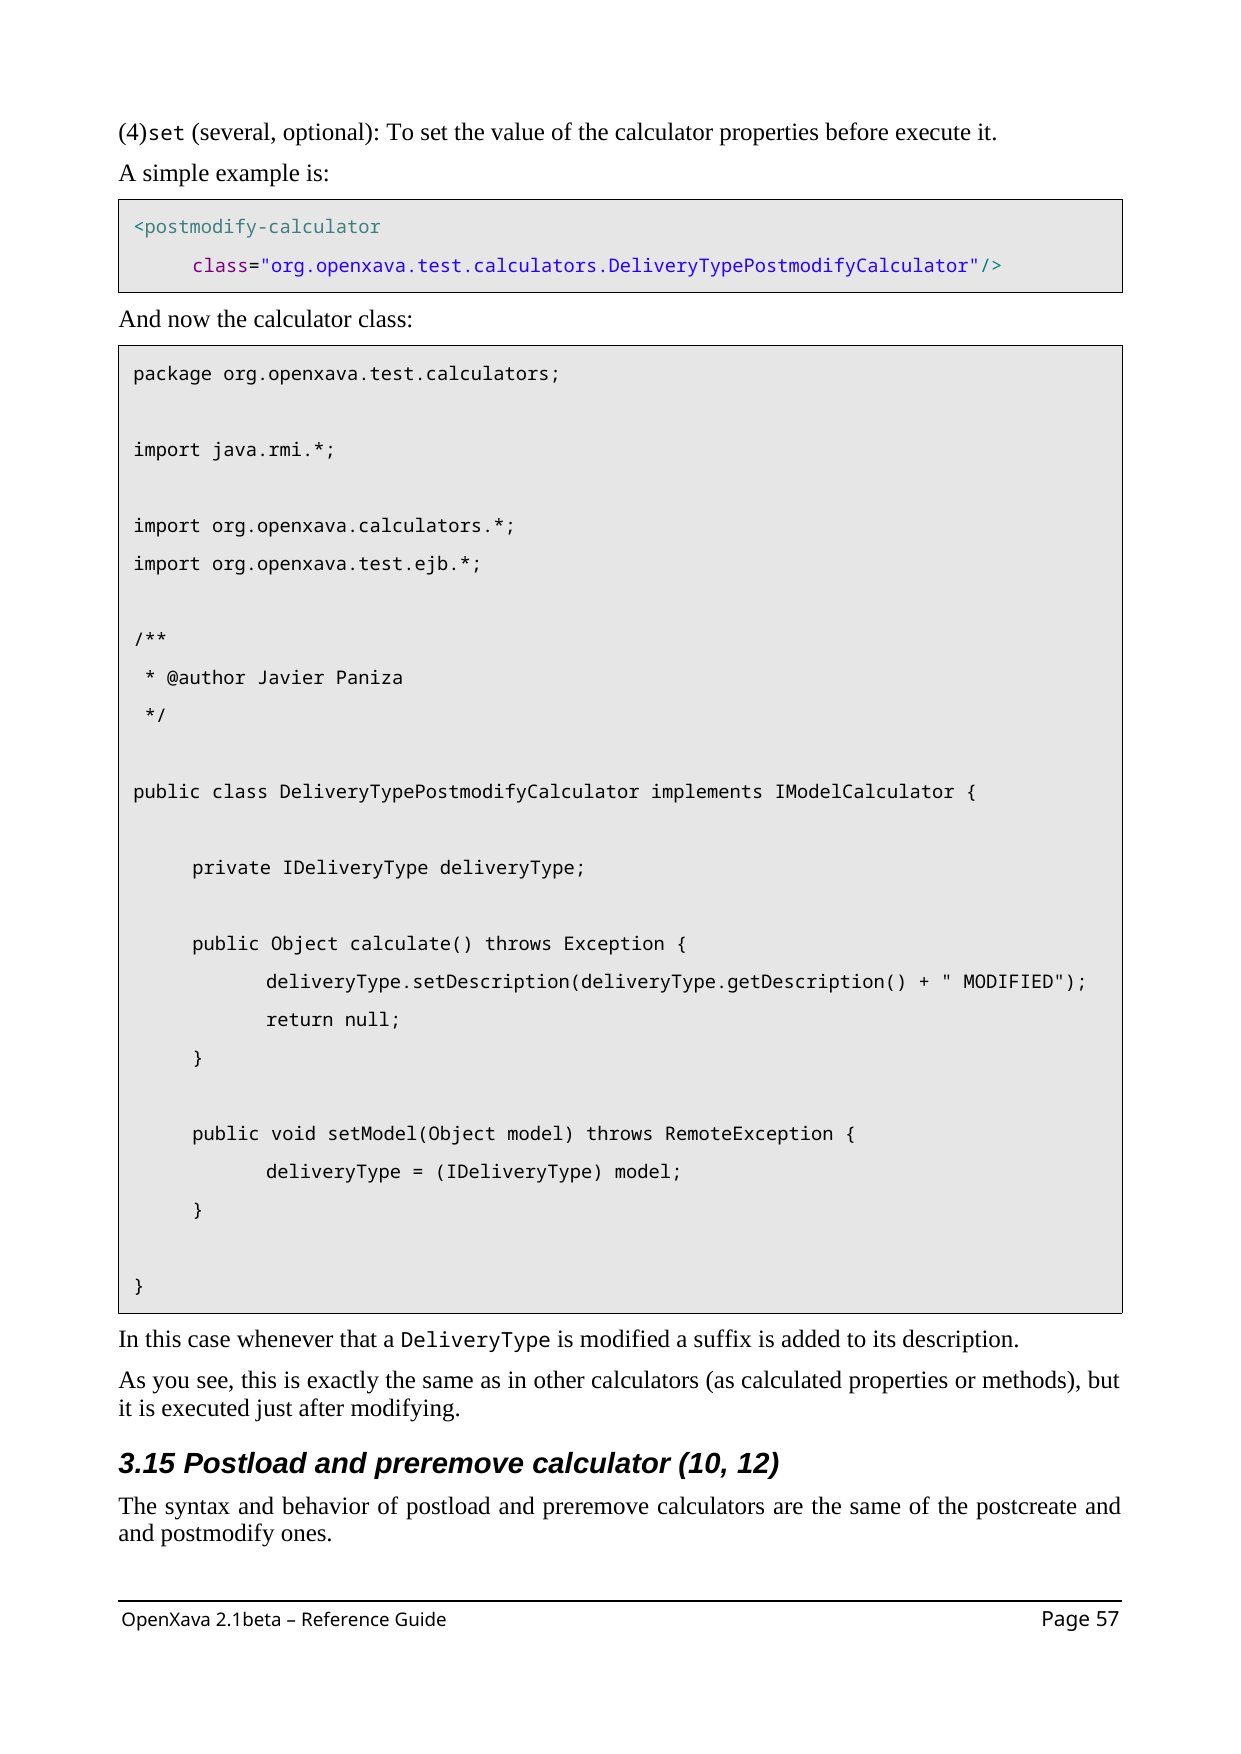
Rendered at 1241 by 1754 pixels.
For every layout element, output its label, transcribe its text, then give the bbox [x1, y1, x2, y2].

text class="org.openxava.test.calculators.DeliveryTypePostmodifyCalculator"/> [119, 237, 1122, 292]
text In this case whenever that a DeliveryType is modified a suffix is added to its description. [118, 1325, 1122, 1354]
text deliveryType = (IDeliveryType) model; [119, 1143, 1122, 1182]
text /** [119, 611, 1122, 649]
text package org.openxava.test.calculators; [119, 346, 1122, 383]
text public class DeliveryTypePostmodifyCalculator implements IModelCalculator { [119, 763, 1122, 801]
text public void setModel(Object model) throws RemoteException { [119, 1106, 1122, 1143]
text A simple example is: [118, 159, 1122, 187]
text public Object calculate() throws Exception { [119, 915, 1122, 953]
text } [119, 1258, 1122, 1313]
text And now the calculator class: [118, 305, 1122, 333]
text private IDeliveryType deliveryType; [119, 839, 1122, 877]
list set (several, optional): To set the value of the calculator properties before execute it. [118, 118, 1122, 146]
text import org.openxava.test.ejb.*; [119, 535, 1122, 573]
text return null; [119, 991, 1122, 1029]
text */ [119, 687, 1122, 725]
text deliveryType.setDescription(deliveryType.getDescription() + " MODIFIED"); [119, 953, 1122, 991]
text As you see, this is exactly the same as in other calculators (as calculated properties or methods), but it is executed just after modifying. [118, 1366, 1122, 1422]
text import org.openxava.calculators.*; [119, 497, 1122, 535]
text } [119, 1029, 1122, 1067]
text * @author Javier Paniza [119, 649, 1122, 687]
text } [119, 1182, 1122, 1219]
text The syntax and behavior of postload and preremove calculators are the same of the postcreate and and postmodify ones. [118, 1492, 1122, 1547]
text <postmodify-calculator [119, 200, 1122, 237]
subtitle Postload and preremove calculator (10, 12) [118, 1447, 1122, 1479]
text import java.rmi.*; [119, 421, 1122, 459]
